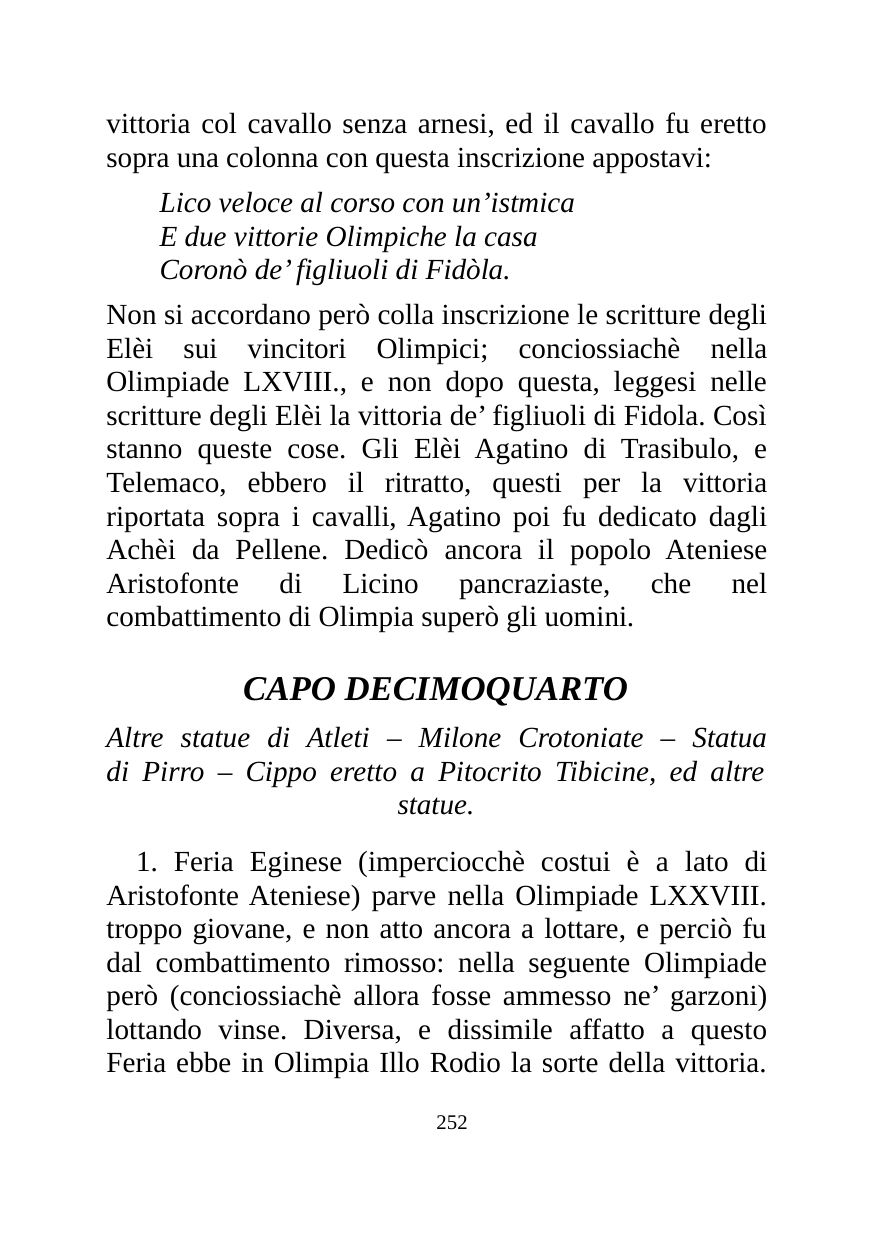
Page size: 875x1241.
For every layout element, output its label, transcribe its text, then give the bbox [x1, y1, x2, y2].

subtitle CAPO DECIMOQUARTO [106, 668, 768, 708]
text 1. Feria Eginese (imperciocchè costui è a lato di Aristofonte Ateniese) parve nella Olimpiade LXXVIII. troppo giovane, e non atto ancora a lottare, e perciò fu dal combattimento rimosso: nella seguente Olimpiade però (conciossiachè allora fosse ammesso ne’ garzoni) lottando vinse. Diversa, e dissimile affatto a questo Feria ebbe in Olimpia Illo Rodio la sorte della vittoria. [106, 844, 768, 1079]
text Non si accordano però colla inscrizione le scritture degli Elèi sui vincitori Olimpici; conciossiachè nella Olimpiade LXVIII., e non dopo questa, leggesi nelle scritture degli Elèi la vittoria de’ figliuoli di Fidola. Così stanno queste cose. Gli Elèi Agatino di Trasibulo, e Telemaco, ebbero il ritratto, questi per la vittoria riportata sopra i cavalli, Agatino poi fu dedicato dagli Achèi da Pellene. Dedicò ancora il popolo Ateniese Aristofonte di Licino pancraziaste, che nel combattimento di Olimpia superò gli uomini. [106, 297, 768, 633]
text vittoria col cavallo senza arnesi, ed il cavallo fu eretto sopra una colonna con questa inscrizione appostavi: [106, 106, 768, 173]
text Altre statue di Atleti – Milone Crotoniate – Statua di Pirro – Cippo eretto a Pitocrito Tibicine, ed altre statue. [106, 720, 768, 821]
text Lico veloce al corso con un’istmica E due vittorie Olimpiche la casa Coronò de’ figliuoli di Fidòla. [159, 185, 768, 286]
